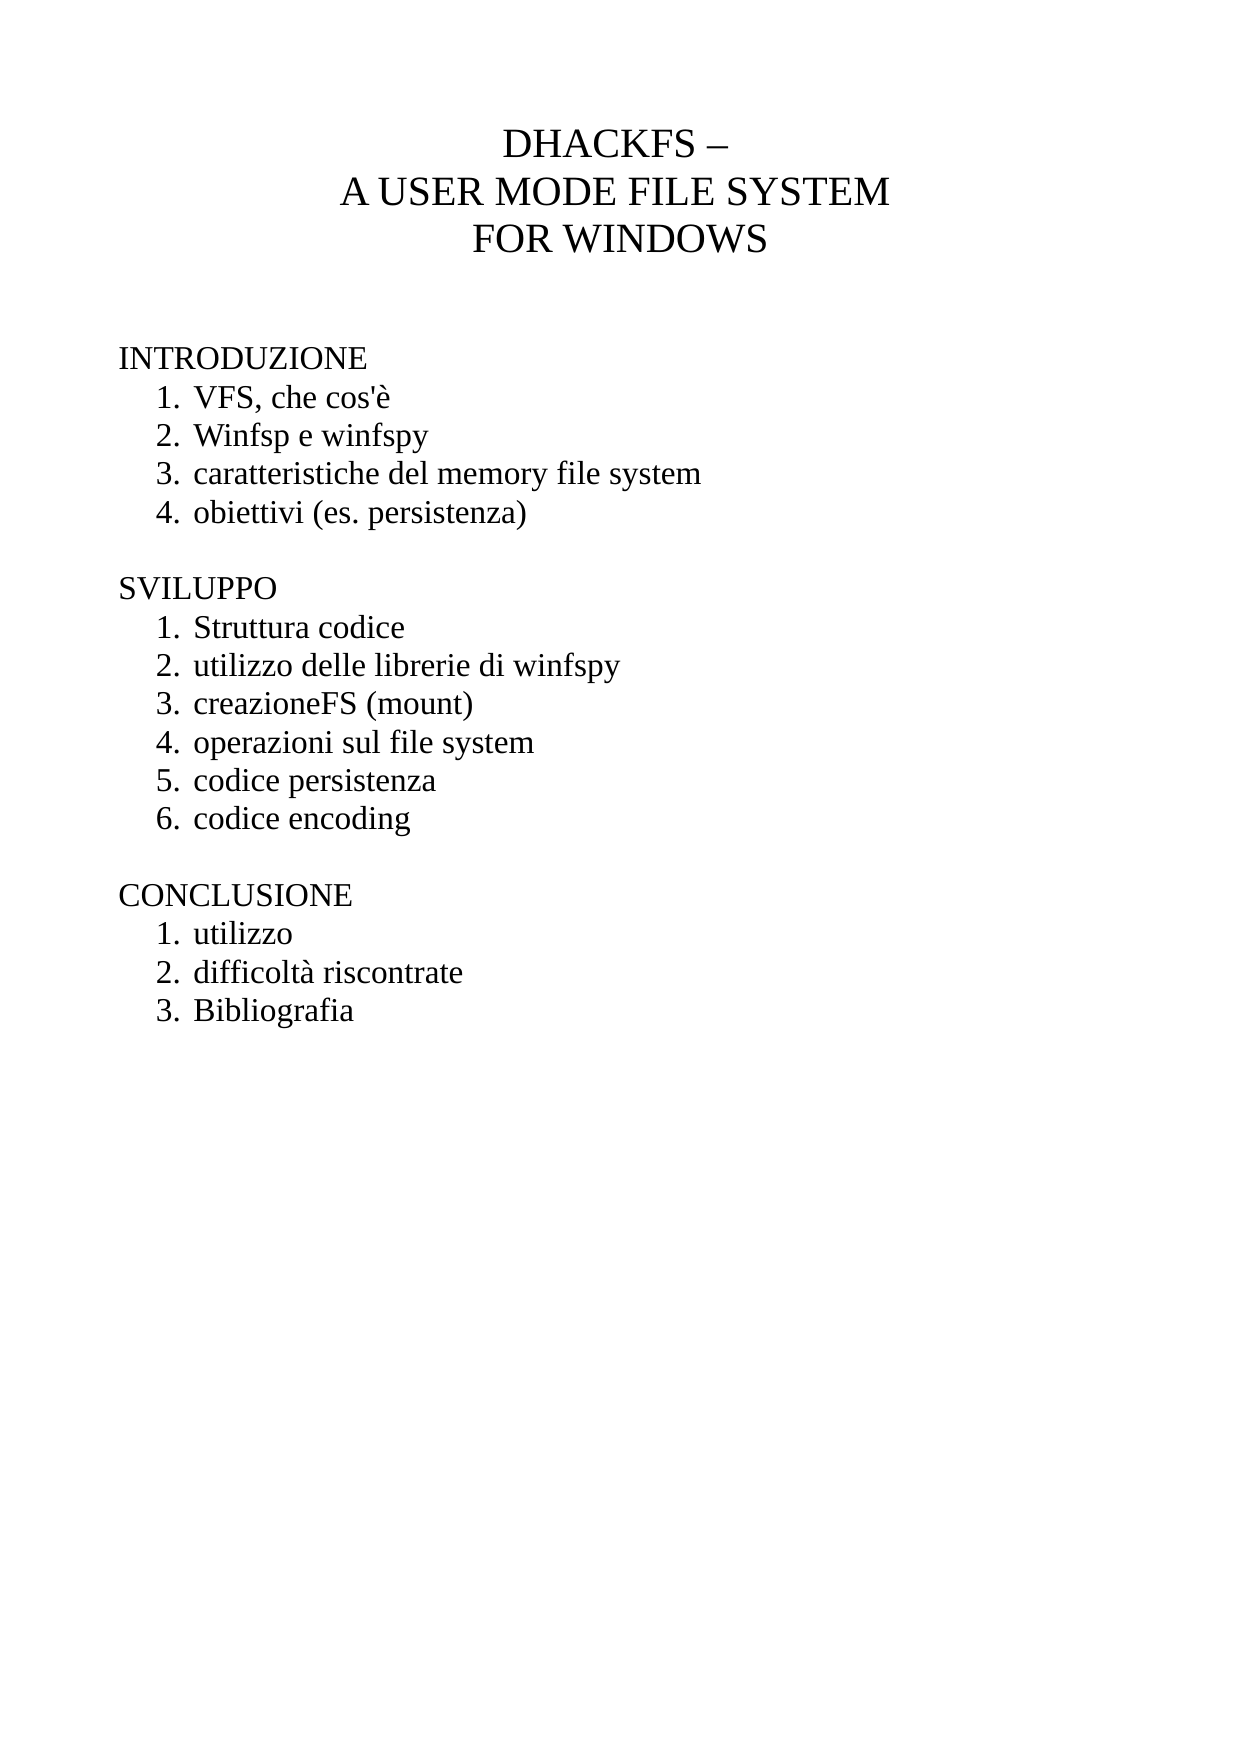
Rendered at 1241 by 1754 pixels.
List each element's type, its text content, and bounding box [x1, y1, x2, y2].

list creazioneFS (mount) [156, 683, 1122, 722]
list operazioni sul file system [156, 722, 1122, 760]
text DHACKFS – [118, 118, 1122, 166]
list codice persistenza [156, 760, 1122, 798]
list utilizzo [156, 913, 1122, 952]
list Struttura codice [156, 607, 1122, 645]
list obiettivi (es. persistenza) [156, 492, 1122, 530]
list VFS, che cos'è [156, 377, 1122, 415]
list Winfsp e winfspy [156, 415, 1122, 453]
text FOR WINDOWS [118, 214, 1122, 262]
text SVILUPPO [118, 568, 1122, 607]
list caratteristiche del memory file system [156, 453, 1122, 492]
text A USER MODE FILE SYSTEM [118, 166, 1122, 214]
list difficoltà riscontrate [156, 952, 1122, 990]
list utilizzo delle librerie di winfspy [156, 645, 1122, 683]
list codice encoding [156, 798, 1122, 837]
text CONCLUSIONE [118, 875, 1122, 913]
text INTRODUZIONE [118, 338, 1122, 377]
list Bibliografia [156, 990, 1122, 1028]
